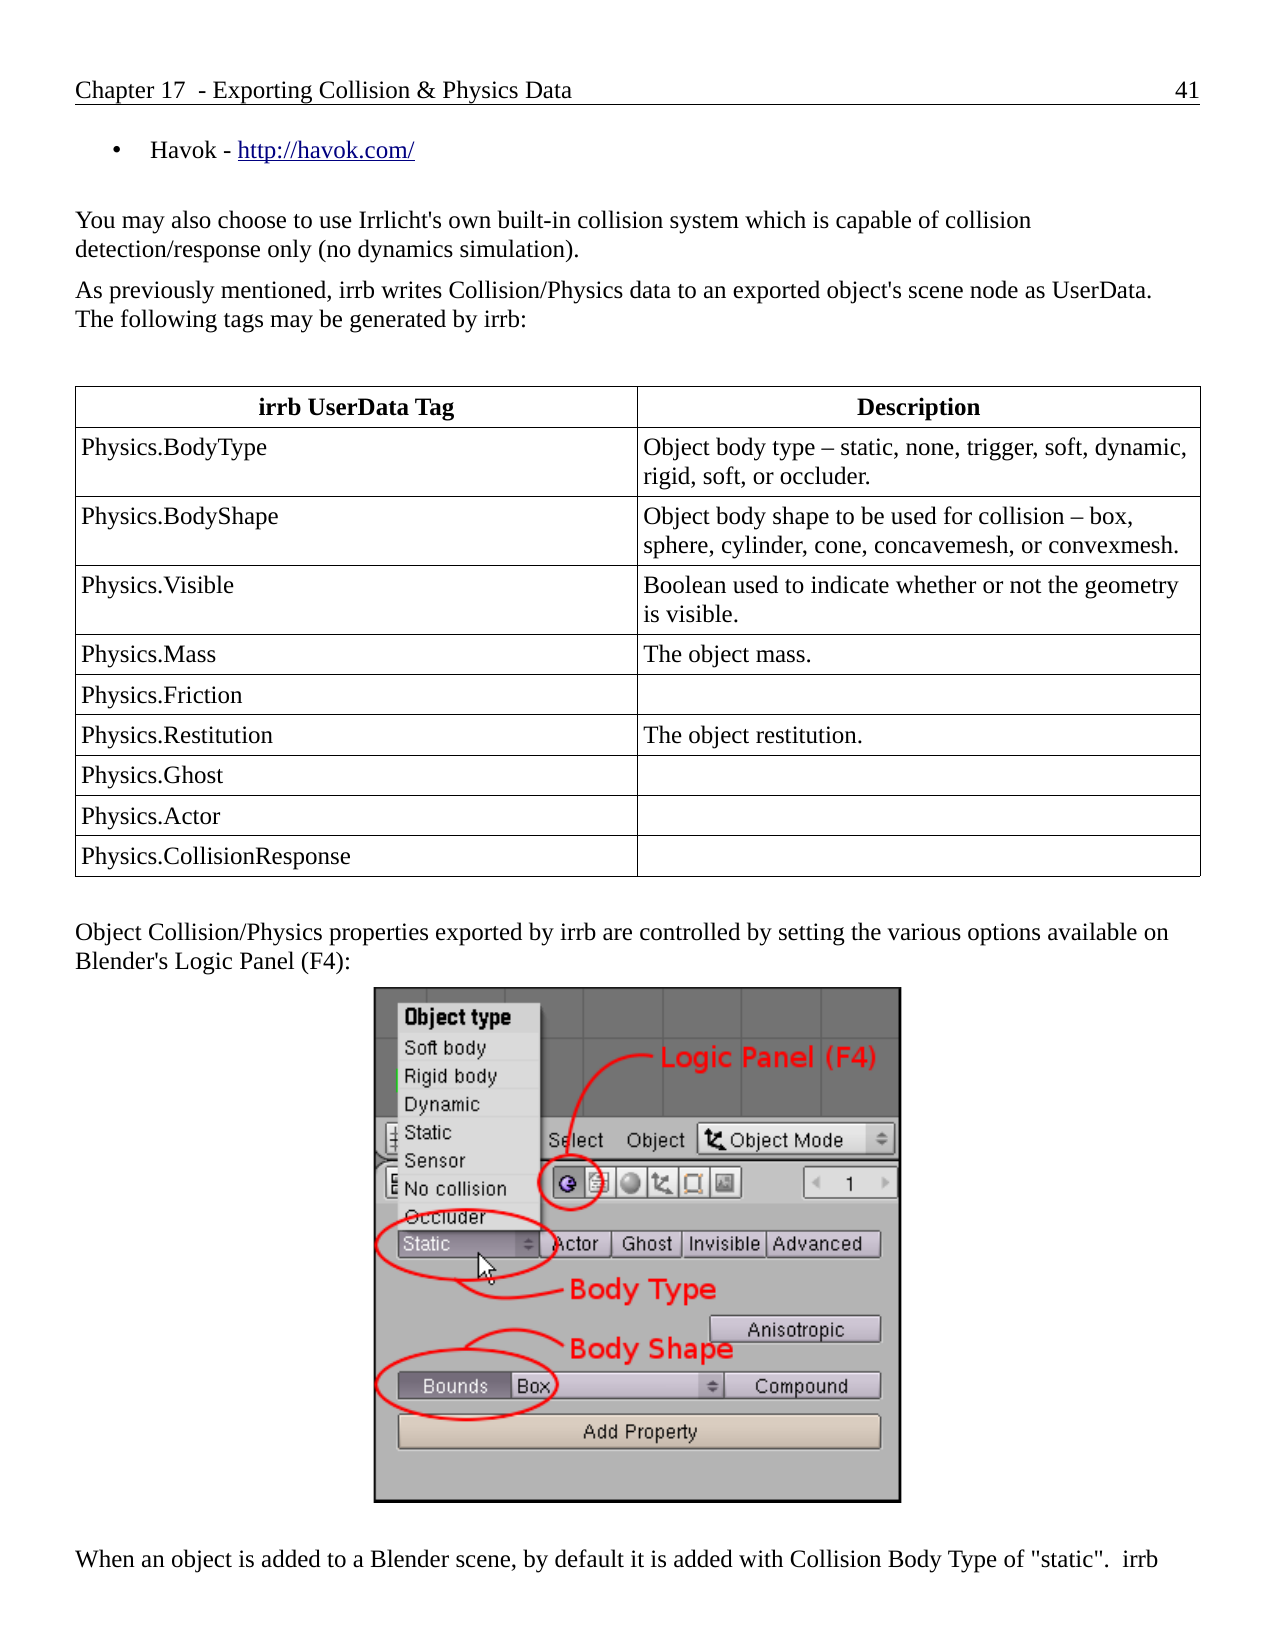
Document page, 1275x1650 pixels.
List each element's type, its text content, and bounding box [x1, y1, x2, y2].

table_cell Physics.BodyShape [76, 497, 637, 565]
table_cell Physics.Mass [76, 635, 637, 674]
picture [373, 987, 902, 1503]
text As previously mentioned, irrb writes Collision/Physics data to an exported object's scene node as UserData. The following tags may be generated by irrb: [75, 275, 1200, 332]
table_cell [638, 675, 1200, 714]
table_cell Physics.Friction [76, 675, 637, 714]
list Havok - http://havok.com/ [112, 135, 1200, 192]
table_cell The object mass. [638, 635, 1200, 674]
table_cell [638, 756, 1200, 795]
table_cell Physics.BodyType [76, 428, 637, 496]
table_header irrb UserData Tag [76, 387, 637, 427]
table_cell Object body shape to be used for collision – box, sphere, cylinder, cone, concavemesh, or convexmesh. [638, 497, 1200, 565]
table_cell Physics.CollisionResponse [76, 836, 637, 876]
text When an object is added to a Blender scene, by default it is added with Collision Body Type of "static". irrb [75, 1544, 1200, 1573]
table_cell Boolean used to indicate whether or not the geometry is visible. [638, 566, 1200, 634]
table_cell Physics.Ghost [76, 756, 637, 795]
table_cell The object restitution. [638, 715, 1200, 755]
table_header Description [638, 387, 1200, 427]
text Object Collision/Physics properties exported by irrb are controlled by setting the various options available on Blender's Logic Panel (F4): [75, 917, 1200, 974]
table_cell Physics.Restitution [76, 715, 637, 755]
table_cell Physics.Actor [76, 796, 637, 835]
table_cell [638, 796, 1200, 835]
text You may also choose to use Irrlicht's own built-in collision system which is capable of collision detection/response only (no dynamics simulation). [75, 205, 1200, 262]
table_cell [638, 836, 1200, 876]
table_cell Object body type – static, none, trigger, soft, dynamic, rigid, soft, or occluder. [638, 428, 1200, 496]
table_cell Physics.Visible [76, 566, 637, 634]
